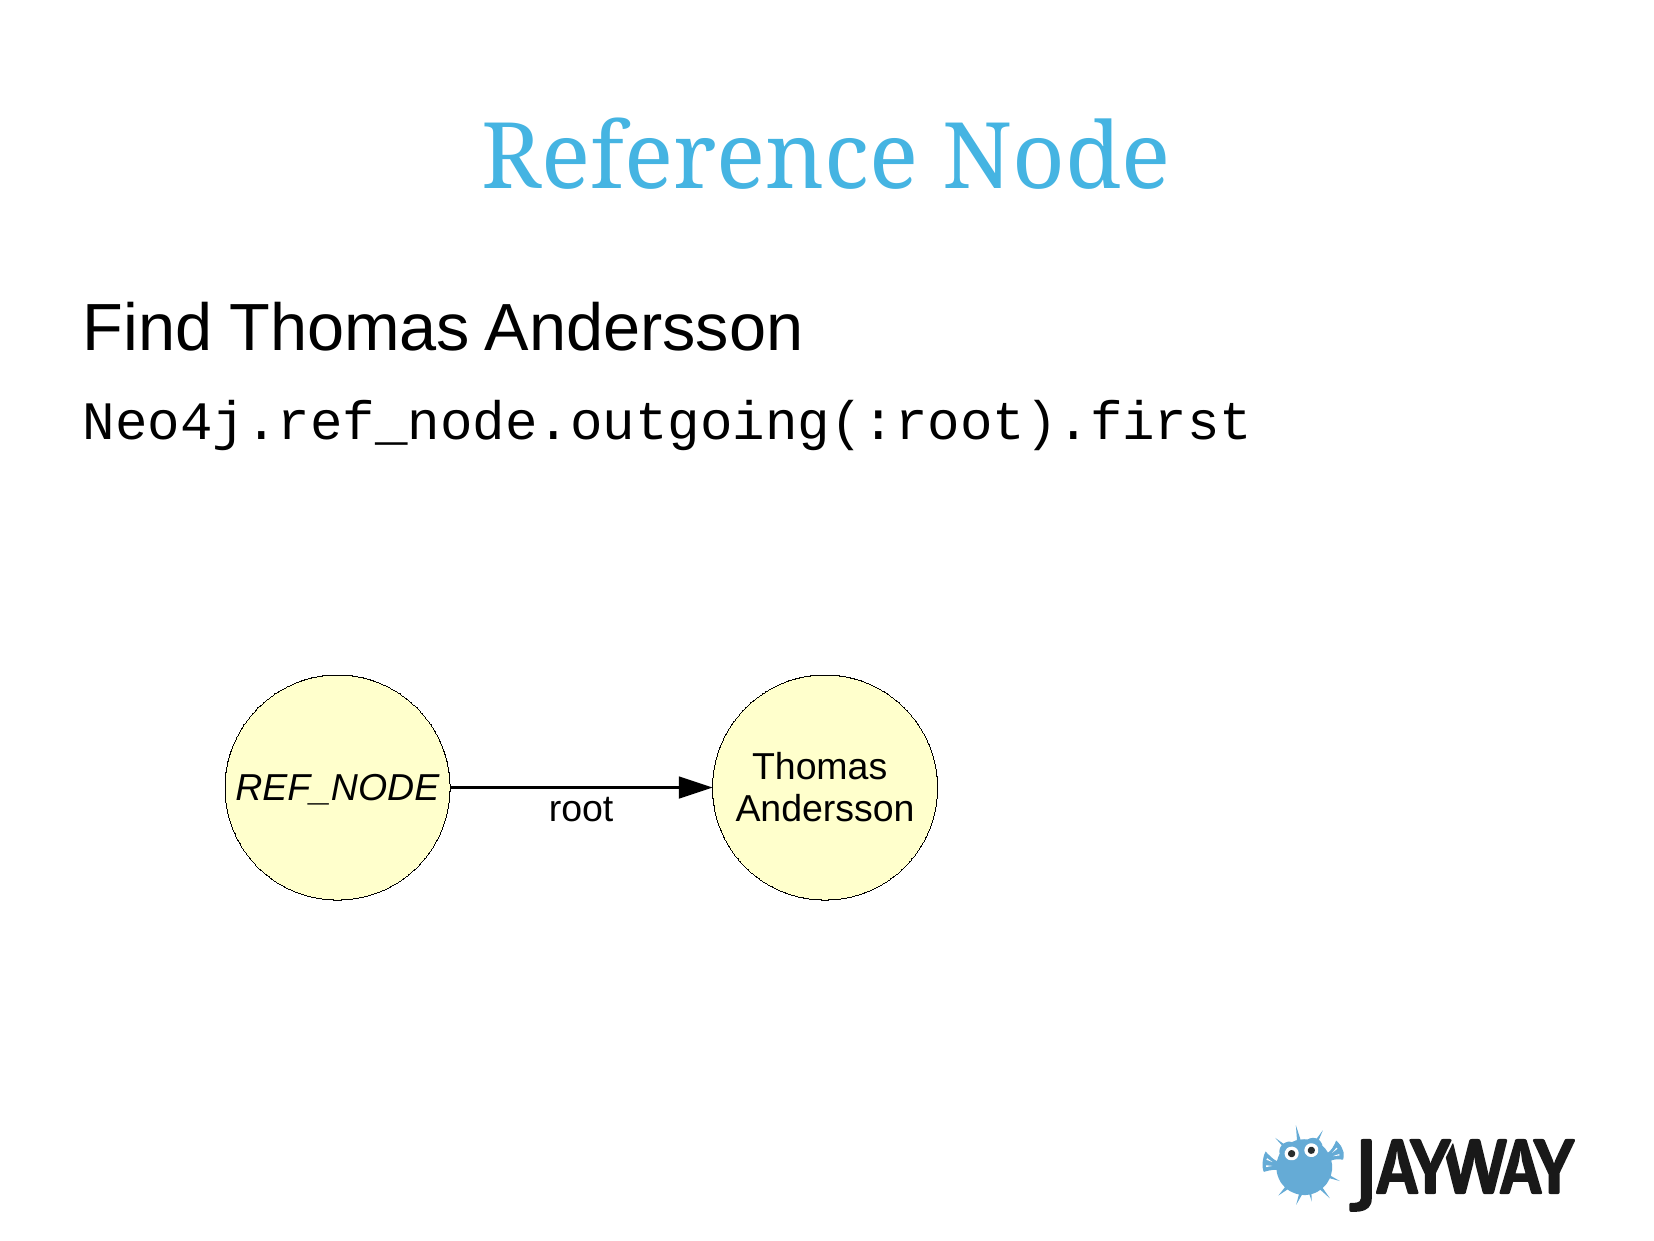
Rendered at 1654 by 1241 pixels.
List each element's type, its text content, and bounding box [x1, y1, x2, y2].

text_box REF_NODE [225, 675, 451, 901]
text_box Thomas Andersson [712, 675, 938, 901]
list Find Thomas Andersson Neo4j.ref_node.outgoing(:root).first [82, 290, 1571, 1109]
title Reference Node [82, 56, 1571, 250]
